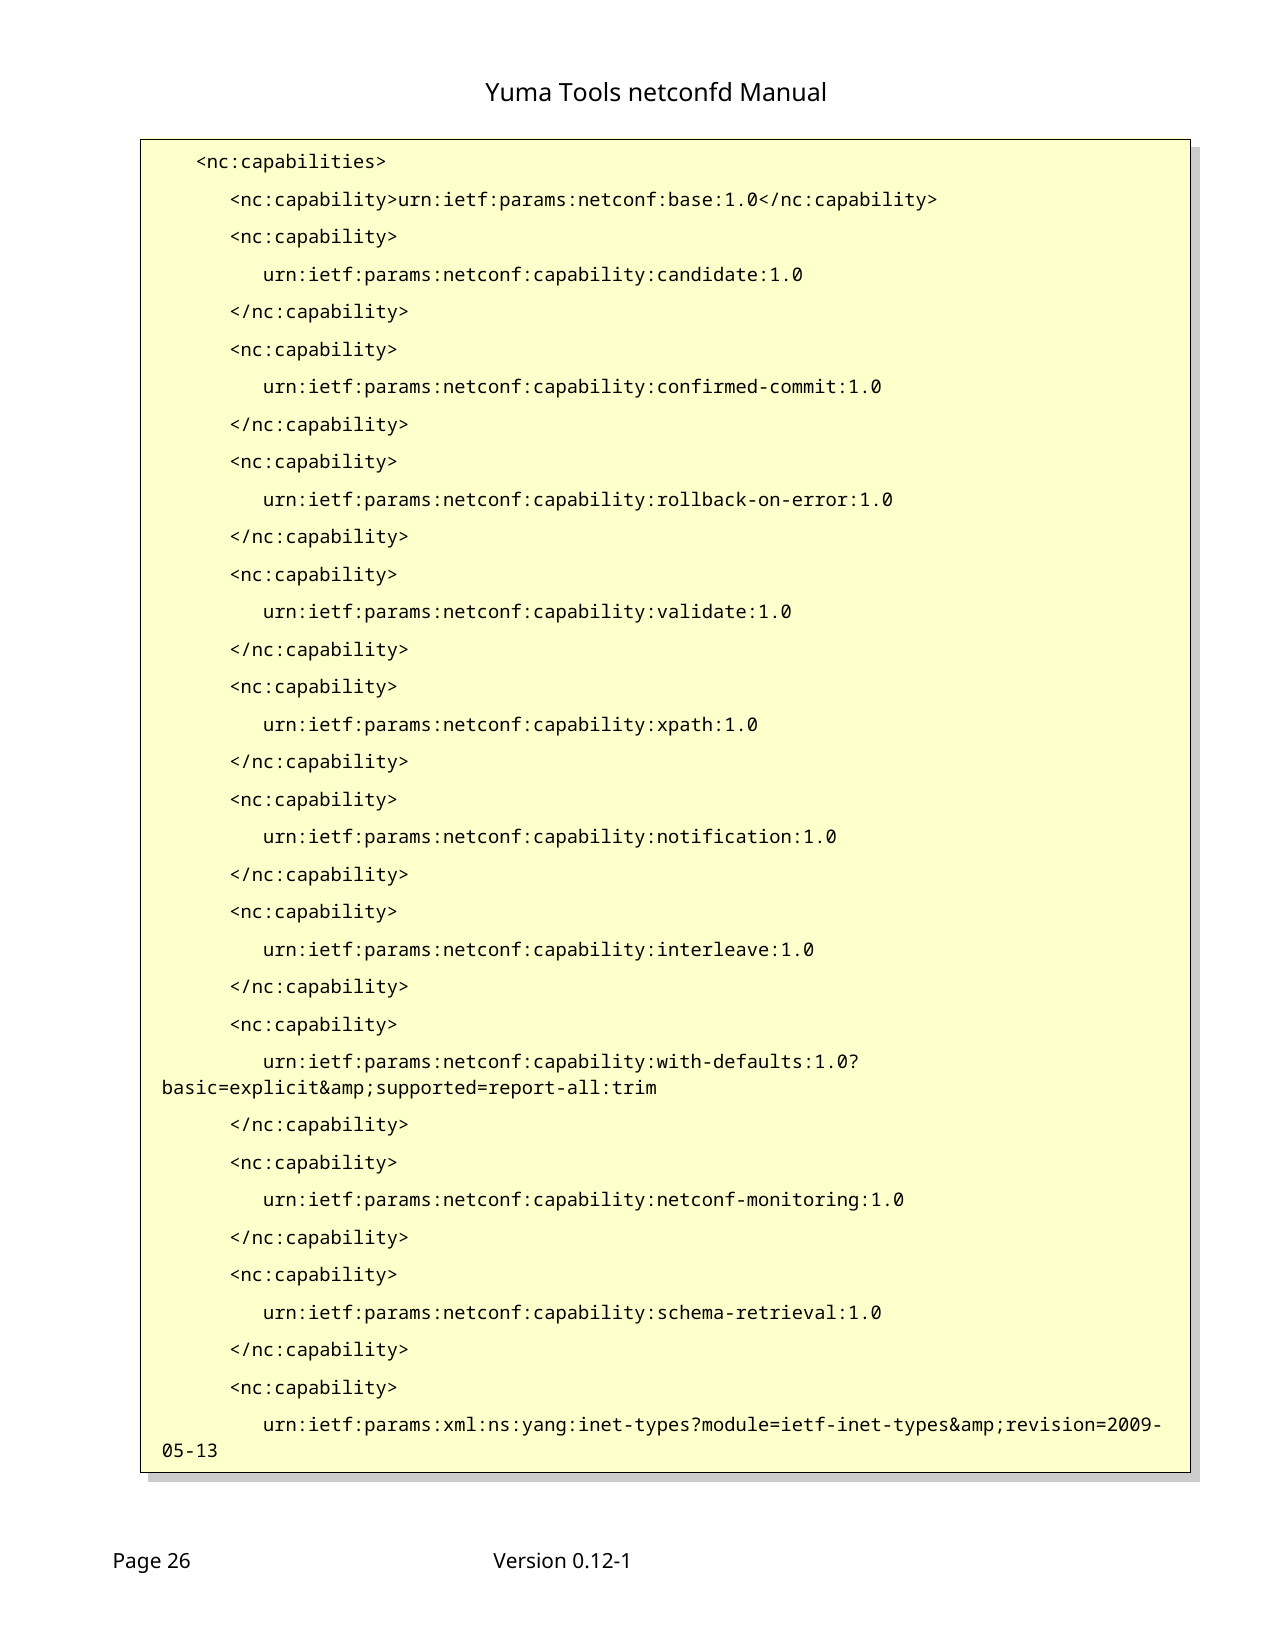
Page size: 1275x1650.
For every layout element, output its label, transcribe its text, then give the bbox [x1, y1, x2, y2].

text urn:ietf:params:netconf:capability:candidate:1.0 [141, 251, 1190, 287]
text <nc:capability> [141, 776, 1190, 812]
text </nc:capability> [141, 1327, 1190, 1362]
text <nc:capability> [141, 1001, 1190, 1037]
text urn:ietf:params:xml:ns:yang:inet-types?module=ietf-inet-types&amp;revision=2009-05-13 [141, 1402, 1190, 1472]
text </nc:capability> [141, 513, 1190, 549]
text <nc:capability>urn:ietf:params:netconf:base:1.0</nc:capability> [141, 176, 1190, 212]
text <nc:capability> [141, 1364, 1190, 1399]
text <nc:capabilities> [141, 140, 1190, 174]
text urn:ietf:params:netconf:capability:schema-retrieval:1.0 [141, 1289, 1190, 1324]
text </nc:capability> [141, 626, 1190, 662]
text <nc:capability> [141, 1252, 1190, 1287]
text </nc:capability> [141, 1102, 1190, 1137]
text urn:ietf:params:netconf:capability:netconf-monitoring:1.0 [141, 1177, 1190, 1212]
text urn:ietf:params:netconf:capability:notification:1.0 [141, 813, 1190, 849]
text </nc:capability> [141, 963, 1190, 999]
text </nc:capability> [141, 1214, 1190, 1249]
text urn:ietf:params:netconf:capability:xpath:1.0 [141, 701, 1190, 737]
text <nc:capability> [141, 326, 1190, 362]
text <nc:capability> [141, 551, 1190, 587]
text <nc:capability> [141, 888, 1190, 924]
text <nc:capability> [141, 1139, 1190, 1174]
text urn:ietf:params:netconf:capability:confirmed-commit:1.0 [141, 363, 1190, 399]
text </nc:capability> [141, 851, 1190, 887]
text </nc:capability> [141, 738, 1190, 774]
text <nc:capability> [141, 213, 1190, 249]
text urn:ietf:params:netconf:capability:validate:1.0 [141, 588, 1190, 624]
text <nc:capability> [141, 663, 1190, 699]
text urn:ietf:params:netconf:capability:rollback-on-error:1.0 [141, 476, 1190, 512]
text </nc:capability> [141, 288, 1190, 324]
text urn:ietf:params:netconf:capability:interleave:1.0 [141, 926, 1190, 962]
text <nc:capability> [141, 438, 1190, 474]
text </nc:capability> [141, 401, 1190, 437]
text urn:ietf:params:netconf:capability:with-defaults:1.0?basic=explicit&amp;supported=report-all:trim [141, 1038, 1190, 1099]
